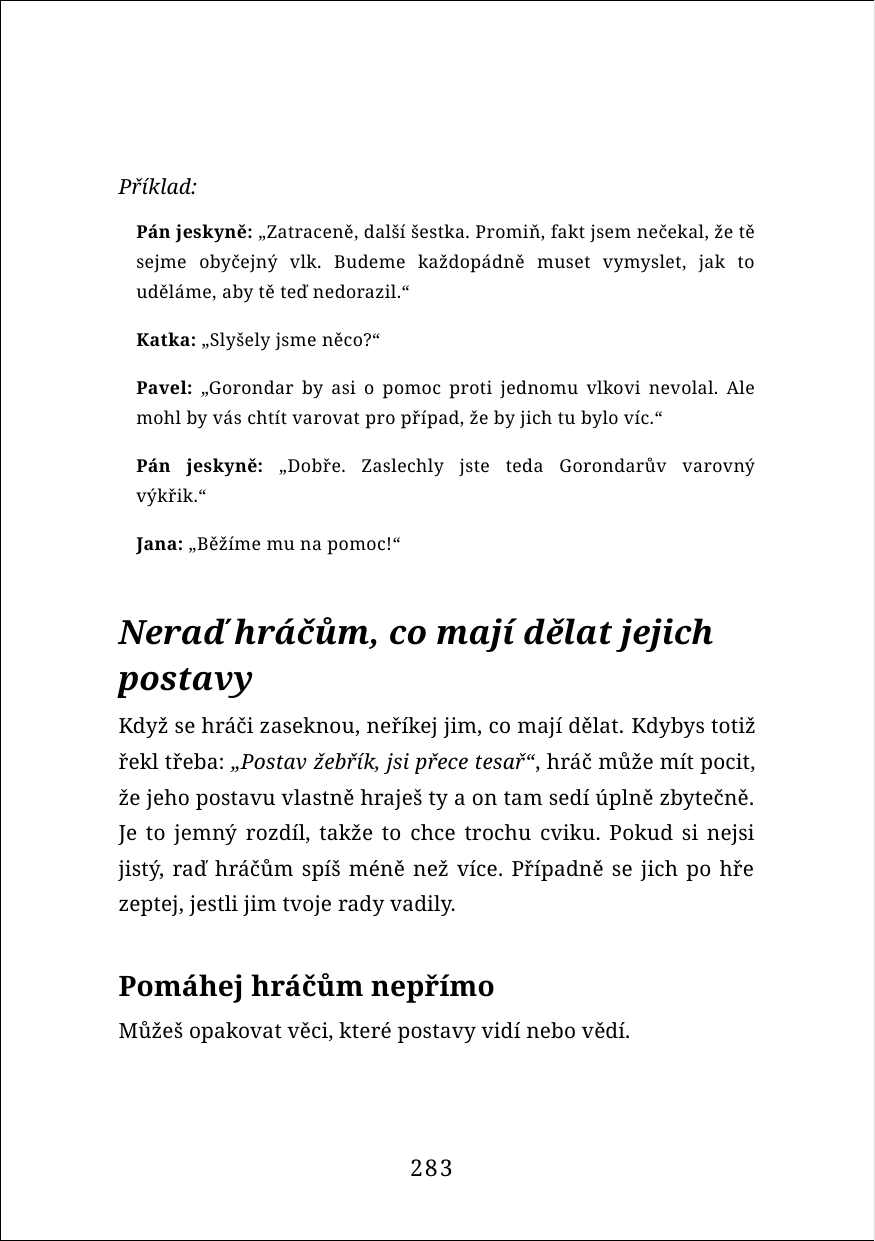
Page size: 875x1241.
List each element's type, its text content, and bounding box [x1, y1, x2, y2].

text Pavel: „Gorondar by asi o pomoc proti jednomu vlkovi nevolal. Ale mohl by vás chtít varovat pro případ, že by jich tu bylo víc.“ [136, 375, 756, 430]
text Pán jeskyně: „Dobře. Zaslechly jste teda Gorondarův varovný výkřik.“ [136, 453, 756, 508]
text Pán jeskyně: „Zatraceně, další šestka. Promiň, fakt jsem nečekal, že tě sejme obyčejný vlk. Budeme každopádně muset vymyslet, jak to uděláme, aby tě teď nedorazil.“ [136, 219, 756, 304]
text Když se hráči zaseknou, neříkej jim, co mají dělat. Kdybys totiž řekl třeba: „Postav žebřík, jsi přece tesař“, hráč může mít pocit, že jeho postavu vlastně hraješ ty a on tam sedí úplně zbytečně. Je to jemný rozdíl, takže to chce trochu cviku. Pokud si nejsi jistý, raď hráčům spíš méně než více. Případně se jich po hře zeptej, jestli jim tvoje rady vadily. [118, 712, 756, 918]
subtitle Pomáhej hráčům nepřímo [118, 966, 756, 1004]
text Příklad: [118, 172, 756, 200]
text Můžeš opakovat věci, které postavy vidí nebo vědí. [118, 1016, 756, 1045]
text Katka: „Slyšely jsme něco?“ [136, 327, 756, 352]
subtitle Neraď hráčům, co mají dělat jejich postavy [118, 609, 756, 700]
text Jana: „Běžíme mu na pomoc!“ [136, 532, 756, 556]
